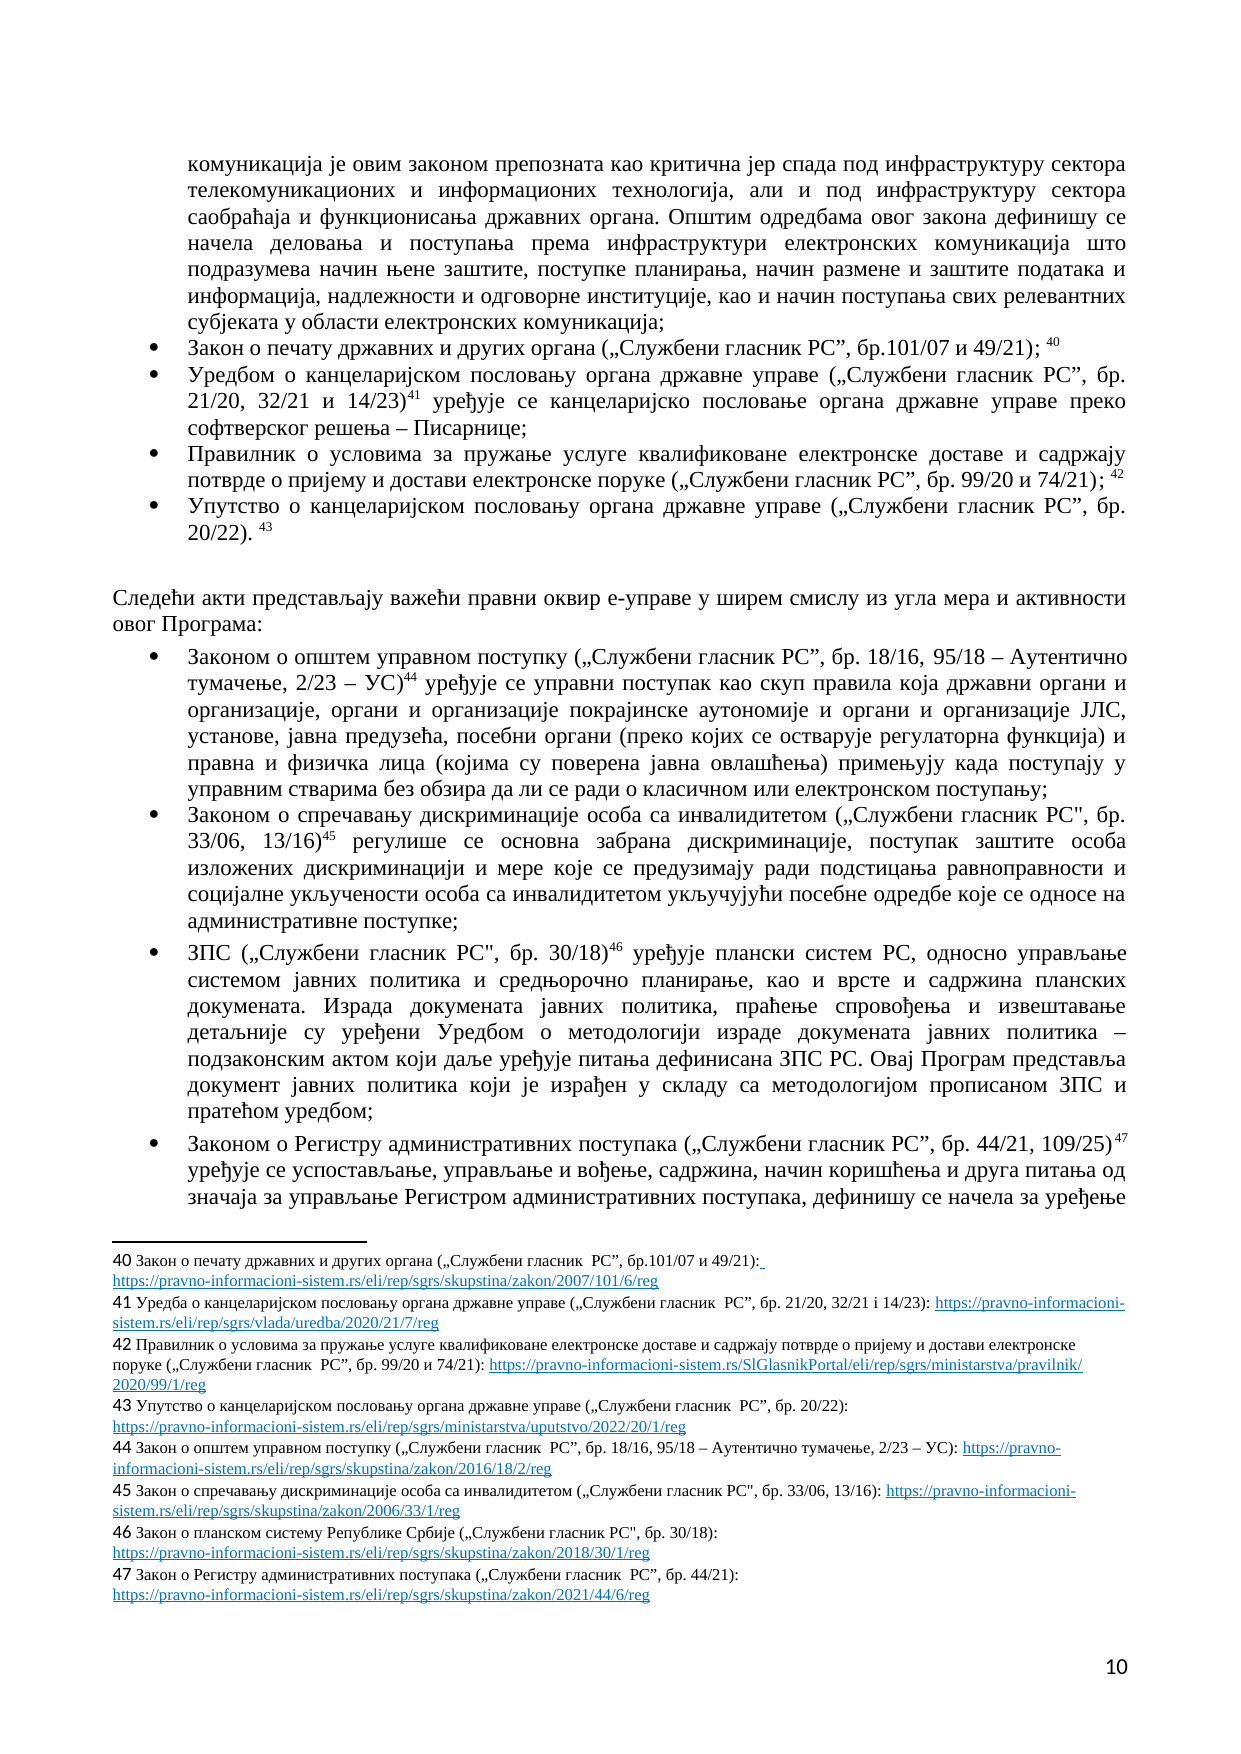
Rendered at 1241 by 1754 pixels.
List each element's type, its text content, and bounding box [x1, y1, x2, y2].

list Закон о Регистру административних поступака („Службени гласник РС”, бр. 44/21): https://pravno-informacioni-sistem.rs/eli/rep/sgrs/skupstina/zakon/2021/44/6/reg [112, 1562, 1128, 1604]
list Закон о печату државних и других органа („Службени гласник РС”, бр.101/07 и 49/21): https://pravno-informacioni-sistem.rs/eli/rep/sgrs/skupstina/zakon/2007/101/6/reg [112, 1248, 1128, 1290]
list Упутство о канцеларијском пословању органа државне управе („Службени гласник РС”, бр. 20/22): https://pravno-informacioni-sistem.rs/eli/rep/sgrs/ministarstva/uputstvo/2022/20/1/reg [112, 1393, 1128, 1436]
list Уредбом о канцеларијском пословању органа државне управе („Службени гласник РС”, бр. 21/20, 32/21 и 14/23) уређује се канцеларијско пословање органа државне управе преко софтверског решења – Писарнице; [150, 361, 1128, 440]
list Правилник о условима за пружање услуге квалификоване електронске доставе и садржају потврде о пријему и достави електронске поруке („Службени гласник РС”, бр. 99/20 и 74/21); [150, 440, 1128, 493]
list Закон о планском систему Републике Србије („Службени гласник РС", бр. 30/18): https://pravno-informacioni-sistem.rs/eli/rep/sgrs/skupstina/zakon/2018/30/1/reg [112, 1520, 1128, 1562]
list Закон о општем управном поступку („Службени гласник РС”, бр. 18/16, 95/18 – Аутентично тумачење, 2/23 – УС): https://pravno-informacioni-sistem.rs/eli/rep/sgrs/skupstina/zakon/2016/18/2/reg [112, 1436, 1128, 1478]
list ЗПС („Службени гласник РС", бр. 30/18) уређује плански систем РС, односно управљање системом јавних политика и средњорочно планирање, као и врсте и садржина планских докумената. Израда докумената јавних политика, праћење спровођења и извештавање детаљније су уређени Уредбом о методологији израде докумената јавних политика – подзаконским актом који даље уређује питања дефинисана ЗПС РС. Овај Програм представља документ јавних политика који је израђен у складу са методологијом прописаном ЗПС и пратећом уредбом; [150, 939, 1128, 1124]
list Правилник о условима за пружање услуге квалификоване електронске доставе и садржају потврде о пријему и достави електронске поруке („Службени гласник РС”, бр. 99/20 и 74/21): https://pravno-informacioni-sistem.rs/SlGlasnikPortal/eli/rep/sgrs/ministarstva/pravilnik/2020/99/1/reg [112, 1332, 1128, 1393]
list Законом о општем управном поступку („Службени гласник РС”, бр. 18/16, 95/18 – Аутентично тумачење, 2/23 – УС) уређује се управни поступак као скуп правила која државни органи и организације, органи и организације покрајинске аутономије и органи и организације ЈЛС, установе, јавна предузећа, посебни органи (преко којих се остварује регулаторна функција) и правна и физичка лица (којима су поверена јавна овлашћења) примењују када поступају у управним стварима без обзира да ли се ради о класичном или електронском поступању; [150, 643, 1128, 801]
list Законом о Регистру административних поступака („Службени гласник РС”, бр. 44/21, 109/25) уређује се успостављање, управљање и вођење, садржина, начин коришћења и друга питања од значаја за управљање Регистром административних поступака, дефинишу се начела за уређење [150, 1130, 1128, 1209]
text Следећи акти представљају важећи правни оквир е-управе у ширем смислу из угла мера и активности овог Програма: [112, 584, 1128, 637]
list Уредба о канцеларијском пословању органа државне управе („Службени гласник РС”, бр. 21/20, 32/21 i 14/23): https://pravno-informacioni-sistem.rs/eli/rep/sgrs/vlada/uredba/2020/21/7/reg [112, 1290, 1128, 1332]
list Упутство о канцеларијском пословању органа државне управе („Службени гласник РС”, бр. 20/22). [150, 493, 1128, 545]
list Законом о спречавању дискриминације особа са инвалидитетом („Службени гласник РС", бр. 33/06, 13/16) регулише се основна забрана дискриминације, поступак заштите особа изложених дискриминацији и мере које се предузимају ради подстицања равноправности и социјалне укључености особа са инвалидитетом укључујући посебне одредбе које се односе на административне поступке; [150, 801, 1128, 933]
list комуникација је овим законом препозната као критична јер спада под инфраструктуру сектора телекомуникационих и информационих технологија, али и под инфраструктуру сектора саобраћаја и функционисања државних органа. Општим одредбама овог закона дефинишу се начела деловања и поступања према инфраструктури електронских комуникација што подразумева начин њене заштите, поступке планирања, начин размене и заштите података и информација, надлежности и одговорне институције, као и начин поступања свих релевантних субјеката у области електронских комуникација; [150, 150, 1128, 334]
list Закон о спречавању дискриминације особа са инвалидитетом („Службени гласник РС", бр. 33/06, 13/16): https://pravno-informacioni-sistem.rs/eli/rep/sgrs/skupstina/zakon/2006/33/1/reg [112, 1478, 1128, 1520]
list Закон о печату државних и других органа („Службени гласник РС”, бр.101/07 и 49/21); [150, 334, 1128, 361]
